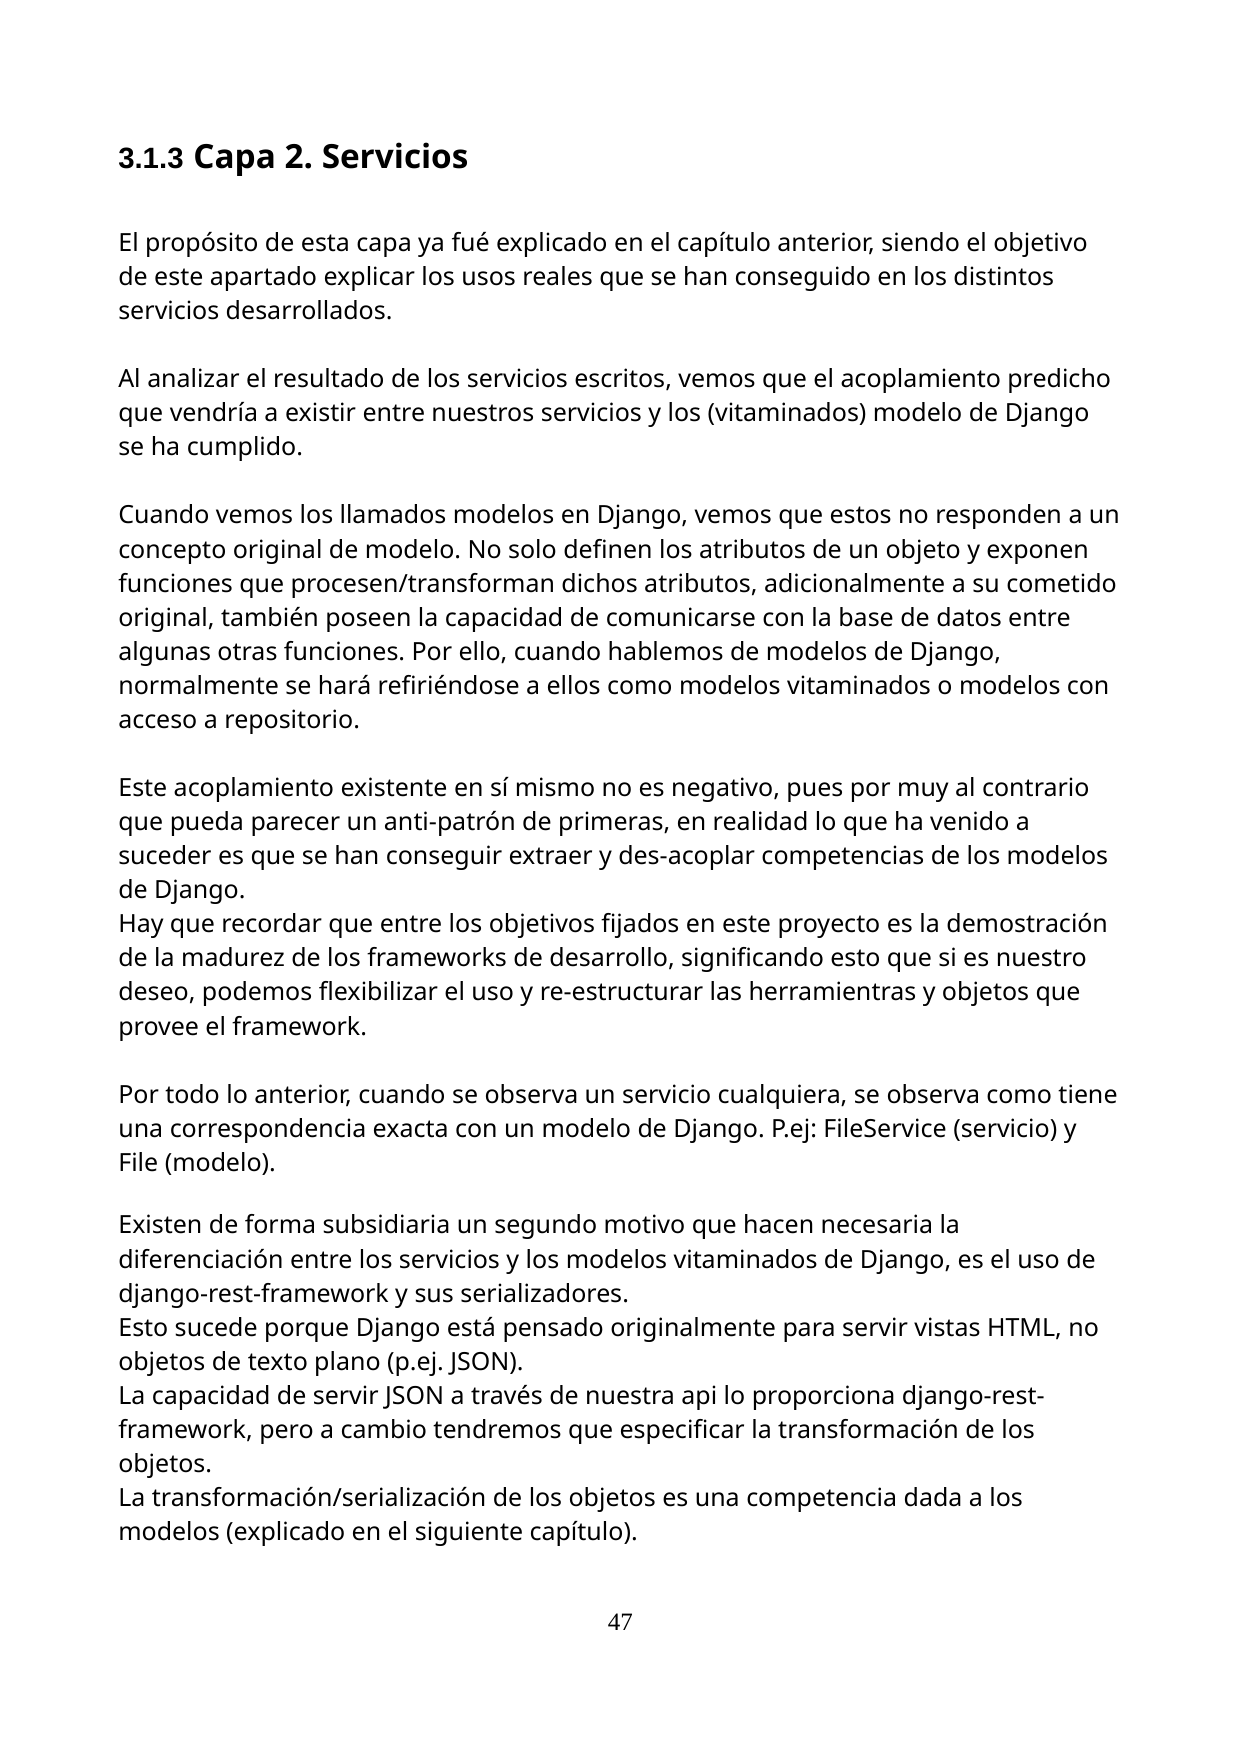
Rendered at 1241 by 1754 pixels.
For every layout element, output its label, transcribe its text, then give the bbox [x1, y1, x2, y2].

text Cuando vemos los llamados modelos en Django, vemos que estos no responden a un concepto original de modelo. No solo definen los atributos de un objeto y exponen funciones que procesen/transforman dichos atributos, adicionalmente a su cometido original, también poseen la capacidad de comunicarse con la base de datos entre algunas otras funciones. Por ello, cuando hablemos de modelos de Django, normalmente se hará refiriéndose a ellos como modelos vitaminados o modelos con acceso a repositorio. [118, 497, 1122, 736]
text Esto sucede porque Django está pensado originalmente para servir vistas HTML, no objetos de texto plano (p.ej. JSON). La capacidad de servir JSON a través de nuestra api lo proporciona django-rest-framework, pero a cambio tendremos que especificar la transformación de los objetos. La transformación/serialización de los objetos es una competencia dada a los modelos (explicado en el siguiente capítulo). [118, 1309, 1122, 1548]
text Este acoplamiento existente en sí mismo no es negativo, pues por muy al contrario que pueda parecer un anti-patrón de primeras, en realidad lo que ha venido a suceder es que se han conseguir extraer y des-acoplar competencias de los modelos de Django. Hay que recordar que entre los objetivos fijados en este proyecto es la demostración de la madurez de los frameworks de desarrollo, significando esto que si es nuestro deseo, podemos flexibilizar el uso y re-estructurar las herramientras y objetos que provee el framework. Por todo lo anterior, cuando se observa un servicio cualquiera, se observa como tiene una correspondencia exacta con un modelo de Django. P.ej: FileService (servicio) y File (modelo). [118, 736, 1122, 1207]
text El propósito de esta capa ya fué explicado en el capítulo anterior, siendo el objetivo de este apartado explicar los usos reales que se han conseguido en los distintos servicios desarrollados. Al analizar el resultado de los servicios escritos, vemos que el acoplamiento predicho que vendría a existir entre nuestros servicios y los (vitaminados) modelo de Django se ha cumplido. [118, 191, 1122, 463]
text Existen de forma subsidiaria un segundo motivo que hacen necesaria la diferenciación entre los servicios y los modelos vitaminados de Django, es el uso de django-rest-framework y sus serializadores. [118, 1207, 1122, 1309]
subtitle Capa 2. Servicios [118, 133, 1122, 178]
